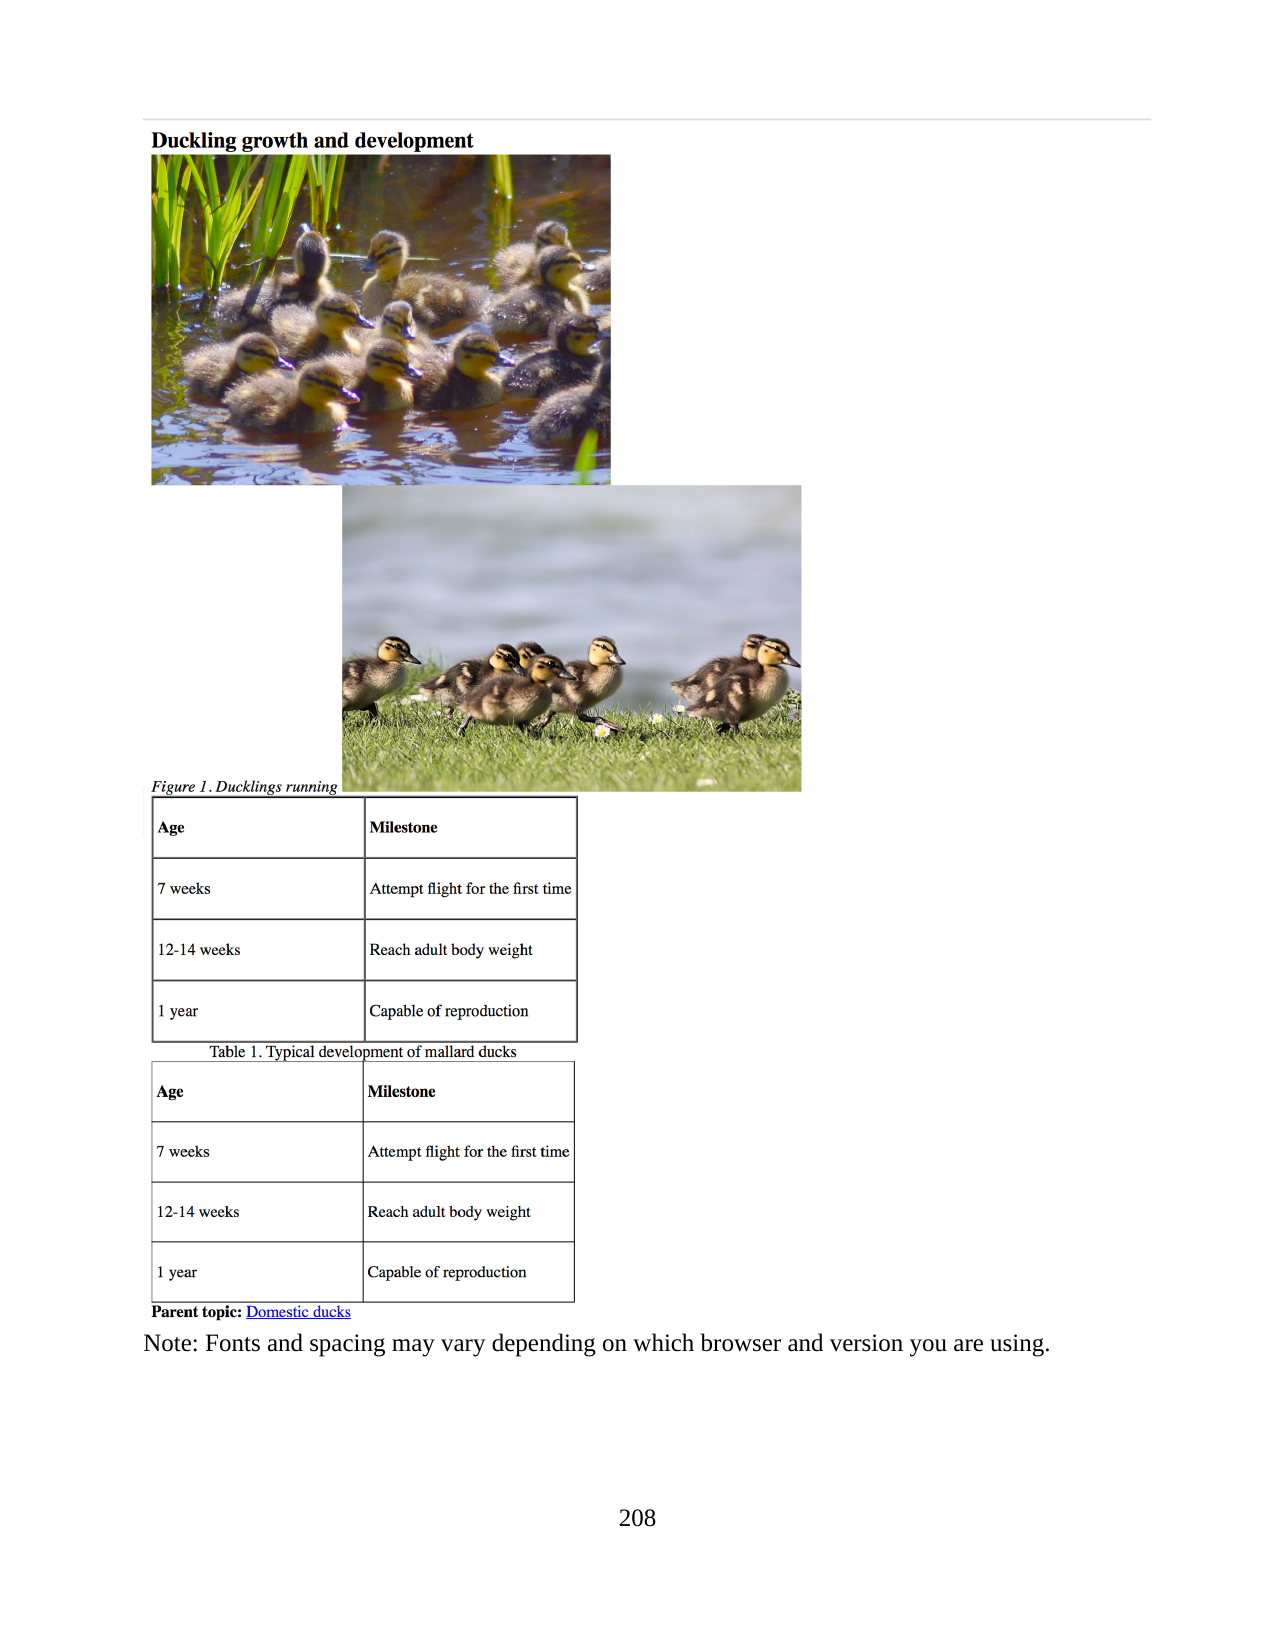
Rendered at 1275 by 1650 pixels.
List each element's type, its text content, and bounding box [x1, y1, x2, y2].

picture [143, 118, 1152, 1329]
list Note: Fonts and spacing may vary depending on which browser and version you are using. [118, 1328, 1157, 1357]
